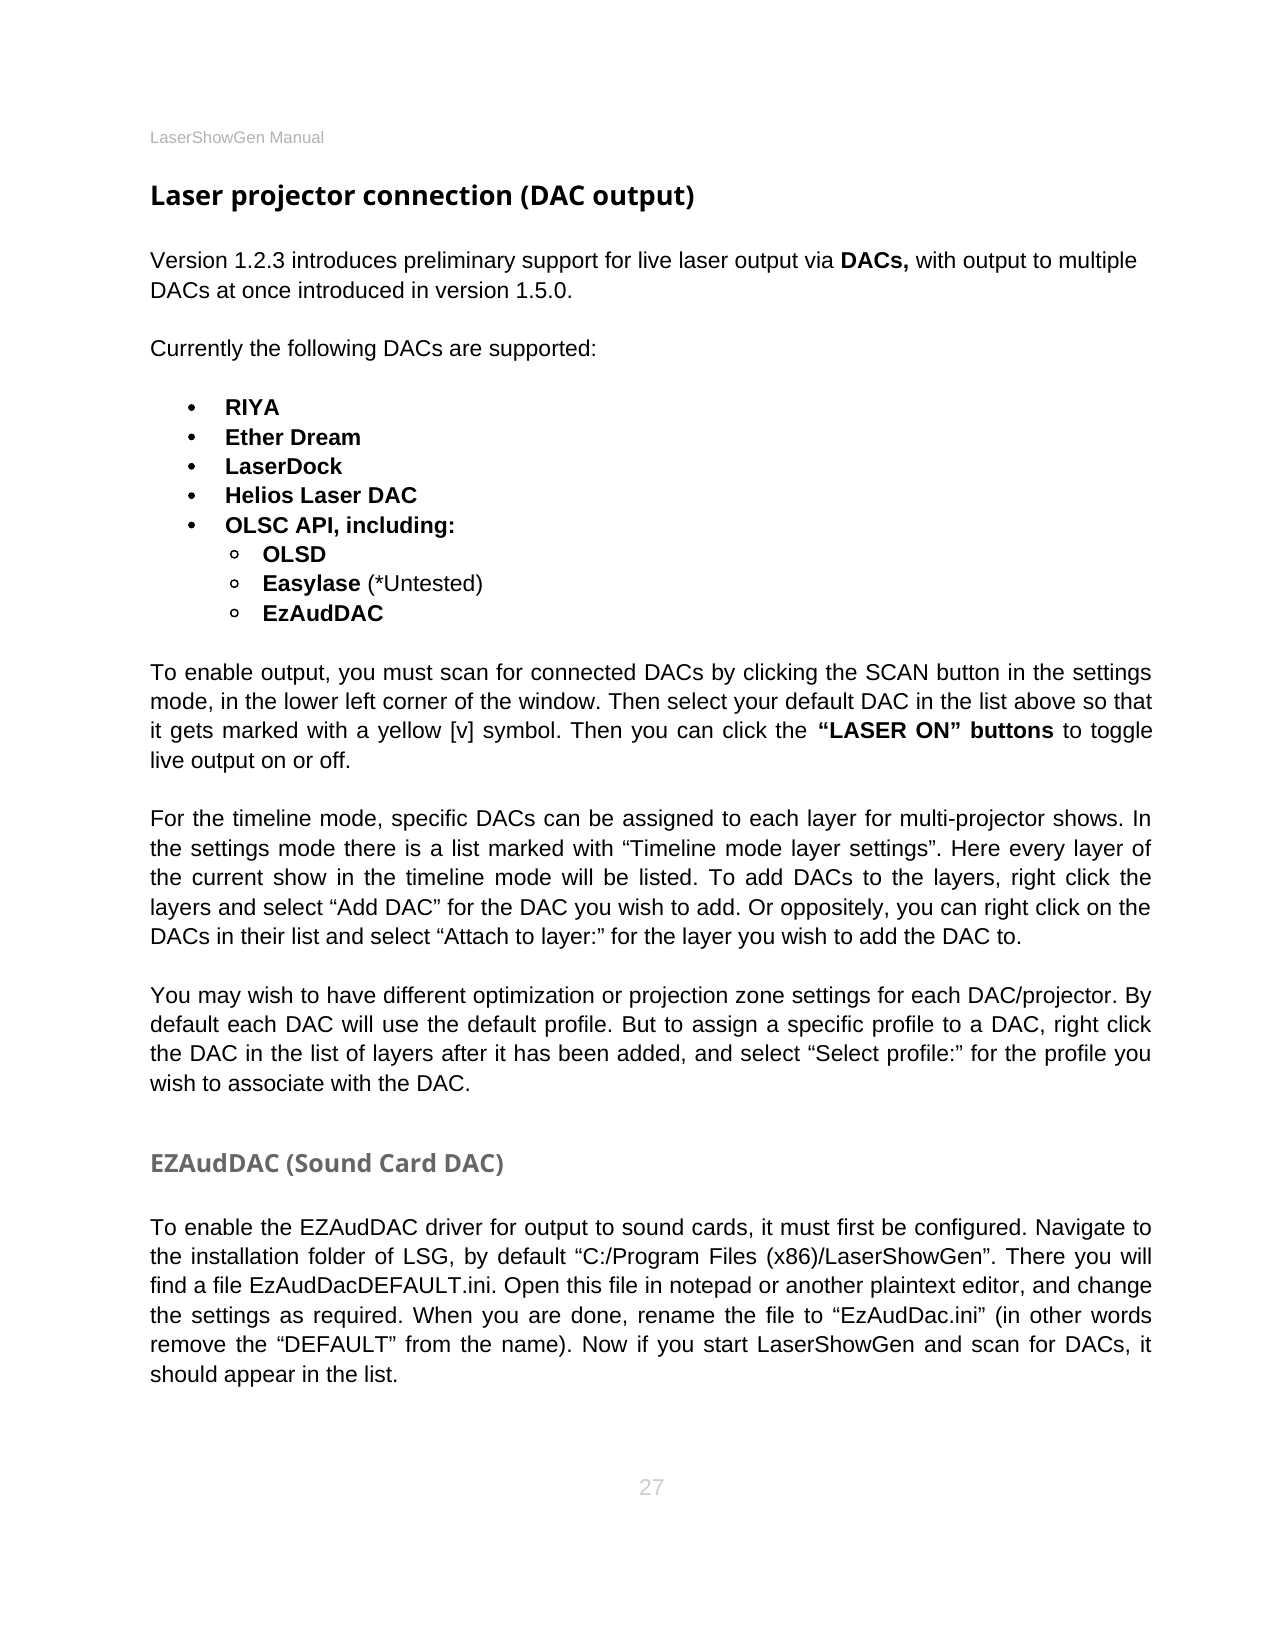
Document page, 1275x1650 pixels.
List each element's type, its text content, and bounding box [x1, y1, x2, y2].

list OLSD [225, 542, 1153, 567]
text To enable output, you must scan for connected DACs by clicking the SCAN button in the settings mode, in the lower left corner of the window. Then select your default DAC in the list above so that it gets marked with a yellow [v] symbol. Then you can click the “LASER ON” buttons to toggle live output on or off. [150, 659, 1153, 773]
text For the timeline mode, specific DACs can be assigned to each layer for multi-projector shows. In the settings mode there is a list marked with “Timeline mode layer settings”. Here every layer of the current show in the timeline mode will be listed. To add DACs to the layers, right click the layers and select “Add DAC” for the DAC you wish to add. Or oppositely, you can right click on the DACs in their list and select “Attach to layer:” for the layer you wish to add the DAC to. [150, 806, 1153, 949]
list LaserDock [187, 454, 1153, 479]
list OLSC API, including: [187, 512, 1153, 538]
list Easylase (*Untested) [225, 571, 1153, 597]
list EzAudDAC [225, 601, 1153, 626]
text To enable the EZAudDAC driver for output to sound cards, it must first be configured. Navigate to the installation folder of LSG, by default “C:/Program Files (x86)/LaserShowGen”. There you will find a file EzAudDacDEFAULT.ini. Open this file in notepad or another plaintext editor, and change the settings as required. When you are done, rename the file to “EzAudDac.ini” (in other words remove the “DEFAULT” from the name). Now if you start LaserShowGen and scan for DACs, it should appear in the list. [150, 1214, 1153, 1387]
text You may wish to have different optimization or projection zone settings for each DAC/projector. By default each DAC will use the default profile. But to assign a specific profile to a DAC, right click the DAC in the list of layers after it has been added, and select “Select profile:” for the profile you wish to associate with the DAC. [150, 953, 1153, 1096]
list RIYA [187, 395, 1153, 421]
subtitle Laser projector connection (DAC output) [150, 176, 1153, 213]
subtitle EZAudDAC (Sound Card DAC) [150, 1146, 1153, 1180]
list Ether Dream [187, 424, 1153, 450]
text Currently the following DACs are supported: [150, 336, 1153, 362]
text Version 1.2.3 introduces preliminary support for live laser output via DACs, with output to multiple DACs at once introduced in version 1.5.0. [150, 248, 1153, 303]
list Helios Laser DAC [187, 483, 1153, 509]
